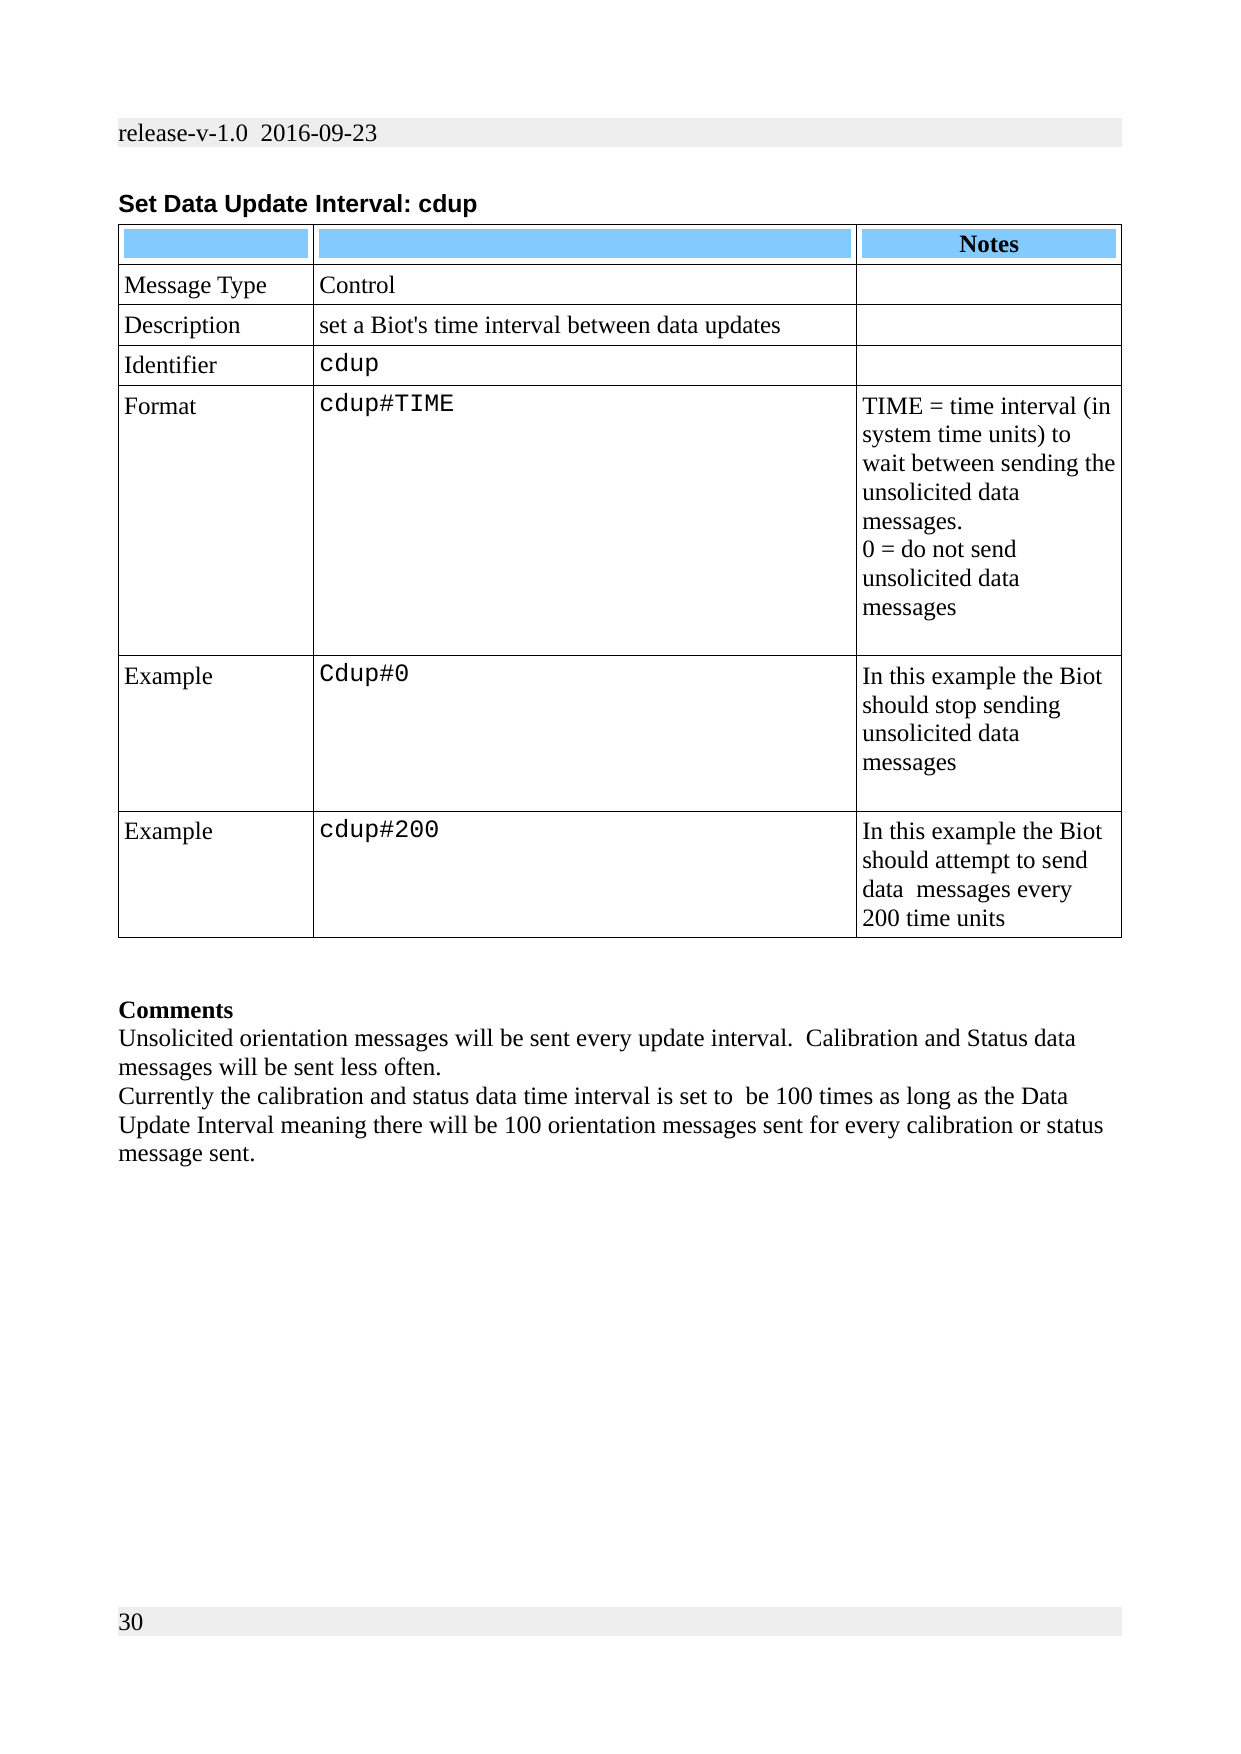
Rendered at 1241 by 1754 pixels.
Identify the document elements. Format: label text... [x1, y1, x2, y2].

table_header Notes [857, 225, 1121, 264]
text Currently the calibration and status data time interval is set to be 100 times as long as the Data Update Interval meaning there will be 100 orientation messages sent for every calibration or status message sent. [118, 1081, 1122, 1167]
text Unsolicited orientation messages will be sent every update interval. Calibration and Status data messages will be sent less often. [118, 1023, 1122, 1081]
table_header In this example the Biot should attempt to send data messages every 200 time units [857, 812, 1121, 937]
table_header cdup#200 [314, 812, 856, 937]
table_cell [857, 346, 1121, 385]
table_header [119, 225, 313, 264]
table_header [314, 225, 856, 264]
table_cell TIME = time interval (in system time units) to wait between sending the unsolicited data messages. 0 = do not send unsolicited data messages [857, 386, 1121, 655]
table_cell In this example the Biot should stop sending unsolicited data messages [857, 656, 1121, 811]
table_cell [857, 265, 1121, 304]
table_cell cdup#TIME [314, 386, 856, 655]
table_cell Control [314, 265, 856, 304]
table_cell Message Type [119, 265, 313, 304]
table_cell Cdup#0 [314, 656, 856, 811]
text Comments [118, 995, 1122, 1023]
table_cell [857, 305, 1121, 344]
table_cell Example [119, 656, 313, 811]
table_header Example [119, 812, 313, 937]
table_cell Format [119, 386, 313, 655]
table_cell Identifier [119, 346, 313, 385]
table_cell Description [119, 305, 313, 344]
table_cell set a Biot's time interval between data updates [314, 305, 856, 344]
table_cell cdup [314, 346, 856, 385]
subtitle Set Data Update Interval: cdup [118, 189, 1122, 217]
